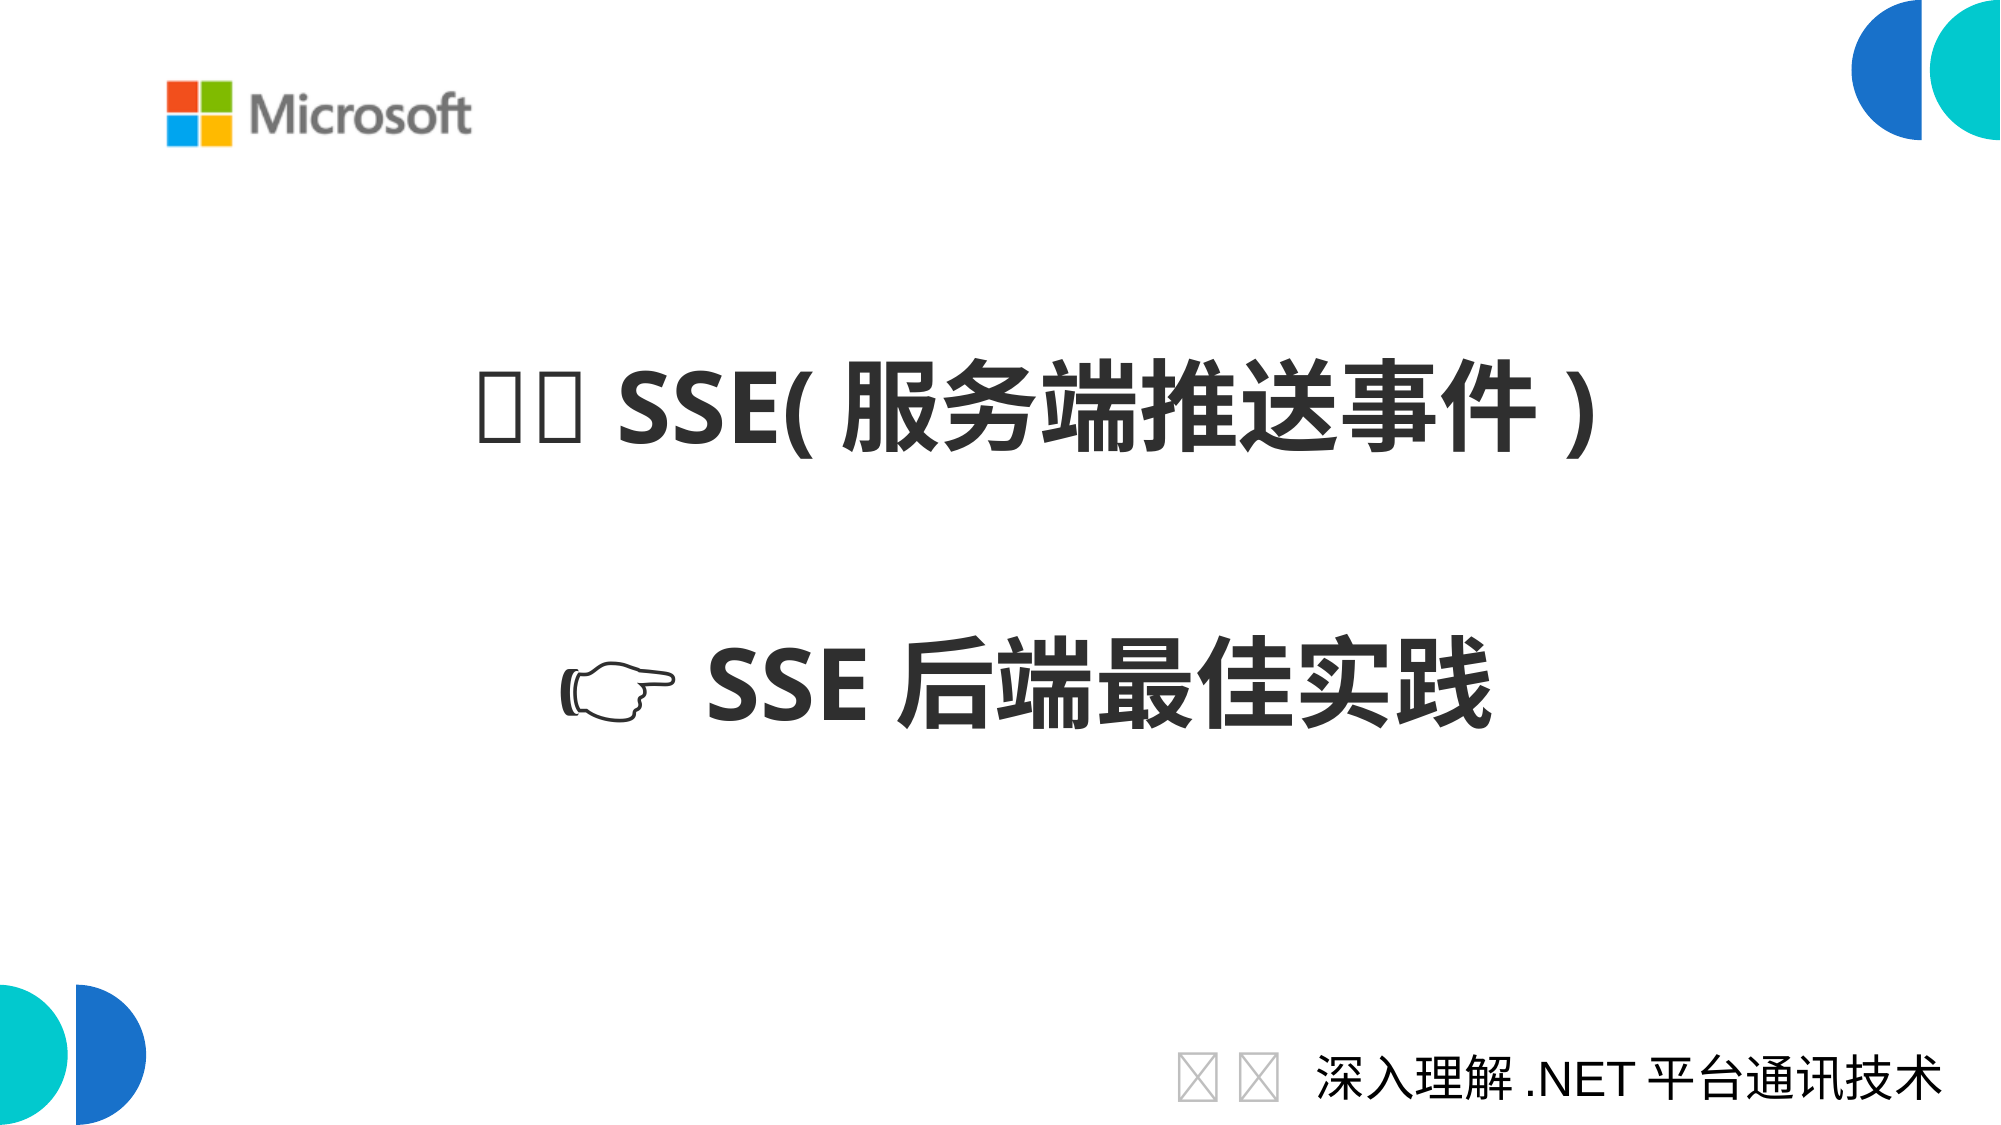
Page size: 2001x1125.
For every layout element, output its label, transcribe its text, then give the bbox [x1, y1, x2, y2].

title 🚀🚀 SSE(服务端推送事件) [172, 250, 1896, 556]
picture [85, 41, 552, 189]
title 👉 SSE后端最佳实践 [164, 527, 1888, 833]
subtitle 🚀 🚀 深入理解.NET平台通讯技术 [1173, 1046, 1952, 1107]
